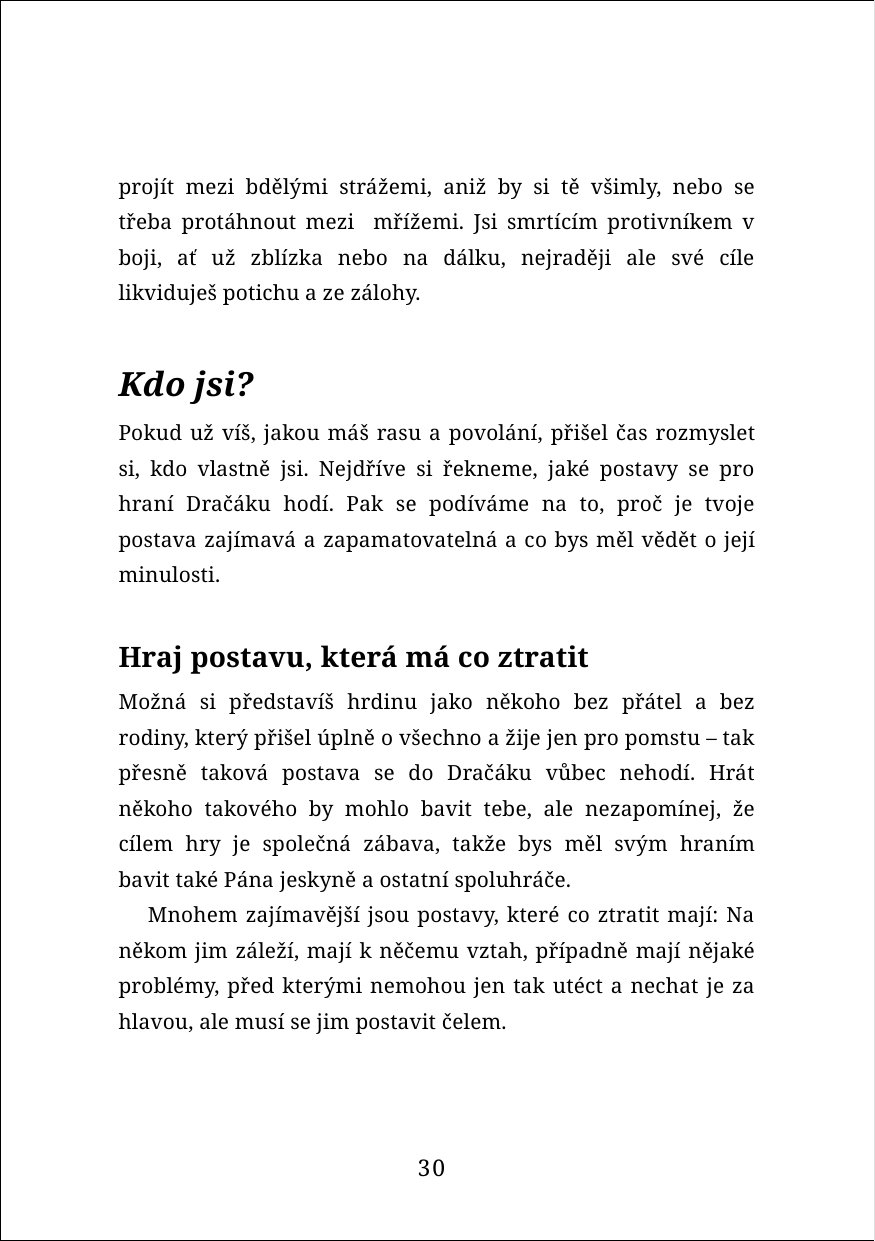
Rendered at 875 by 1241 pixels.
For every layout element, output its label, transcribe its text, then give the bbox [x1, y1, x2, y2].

text projít mezi bdělými strážemi, aniž by si tě všimly, nebo se třeba protáhnout mezi mřížemi. Jsi smrtícím protivníkem v boji, ať už zblízka nebo na dálku, nejraději ale své cíle likviduješ potichu a ze zálohy. [118, 172, 756, 307]
subtitle Hraj postavu, která má co ztratit [118, 637, 756, 676]
text Pokud už víš, jakou máš rasu a povolání, přišel čas rozmyslet si, kdo vlastně jsi. Nejdříve si řekneme, jaké postavy se pro hraní Dračáku hodí. Pak se podíváme na to, proč je tvoje postava zajímavá a zapamatovatelná a co bys měl vědět o její minulosti. [118, 418, 756, 589]
text Možná si představíš hrdinu jako někoho bez přátel a bez rodiny, který přišel úplně o všechno a žije jen pro pomstu – tak přesně taková postava se do Dračáku vůbec nehodí. Hrát někoho takového by mohlo bavit tebe, ale nezapomínej, že cílem hry je společná zábava, takže bys měl svým hraním bavit také Pána jeskyně a ostatní spoluhráče. Mnohem zajímavější jsou postavy, které co ztratit mají: Na někom jim záleží, mají k něčemu vztah, případně mají nějaké problémy, před kterými nemohou jen tak utéct a nechat je za hlavou, ale musí se jim postavit čelem. [118, 687, 756, 1036]
subtitle Kdo jsi? [118, 361, 756, 407]
